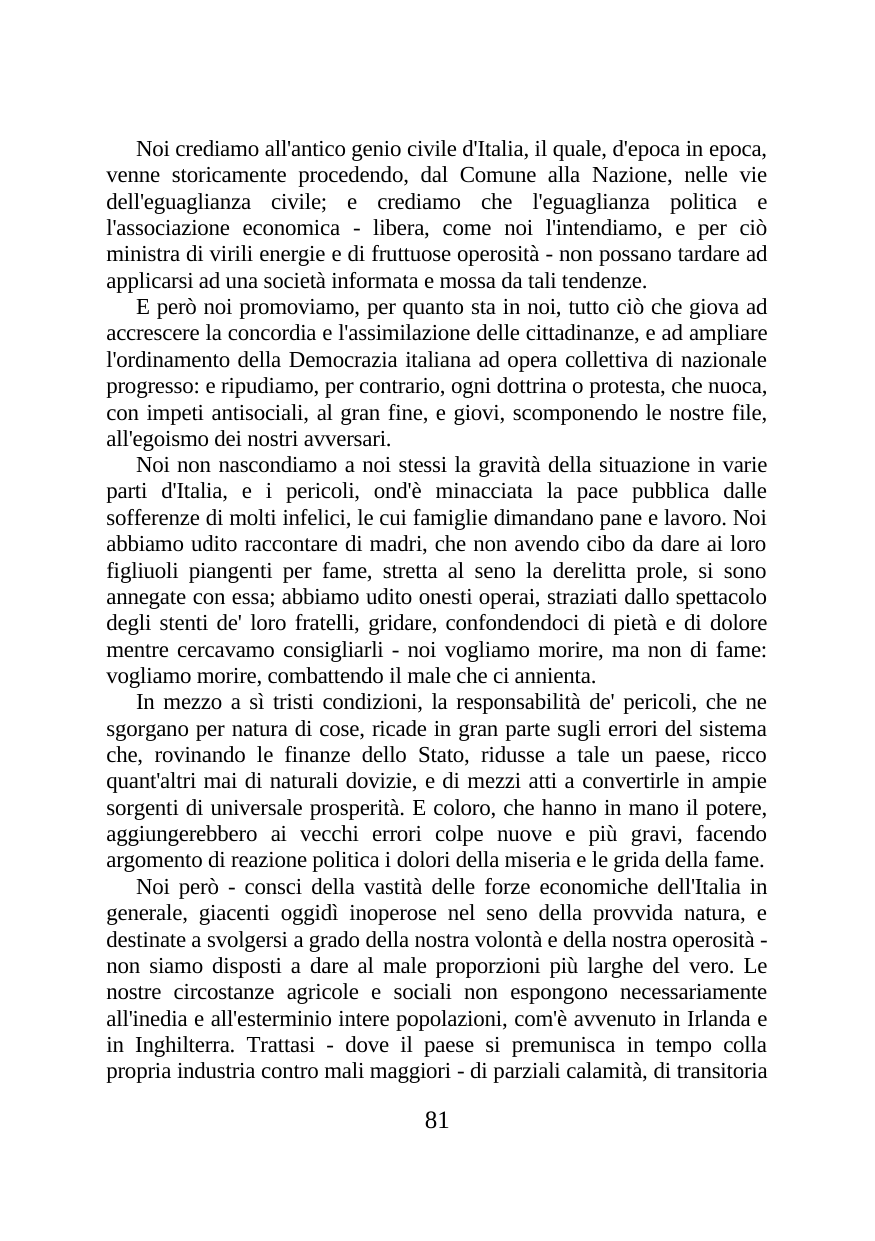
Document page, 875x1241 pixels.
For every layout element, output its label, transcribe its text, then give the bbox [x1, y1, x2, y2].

text Noi non nascondiamo a noi stessi la gravità della situazione in varie parti d'Italia, e i pericoli, ond'è minacciata la pace pubblica dalle sofferenze di molti infelici, le cui famiglie dimandano pane e lavoro. Noi abbiamo udito raccontare di madri, che non avendo cibo da dare ai loro figliuoli piangenti per fame, stretta al seno la derelitta prole, si sono annegate con essa; abbiamo udito onesti operai, straziati dallo spettacolo degli stenti de' loro fratelli, gridare, confondendoci di pietà e di dolore mentre cercavamo consigliarli - noi vogliamo morire, ma non di fame: vogliamo morire, combattendo il male che ci annienta. [106, 451, 768, 688]
text In mezzo a sì tristi condizioni, la responsabilità de' pericoli, che ne sgorgano per natura di cose, ricade in gran parte sugli errori del sistema che, rovinando le finanze dello Stato, ridusse a tale un paese, ricco quant'altri mai di naturali dovizie, e di mezzi atti a convertirle in ampie sorgenti di universale prosperità. E coloro, che hanno in mano il potere, aggiungerebbero ai vecchi errori colpe nuove e più gravi, facendo argomento di reazione politica i dolori della miseria e le grida della fame. [106, 688, 768, 873]
text Noi però - consci della vastità delle forze economiche dell'Italia in generale, giacenti oggidì inoperose nel seno della provvida natura, e destinate a svolgersi a grado della nostra volontà e della nostra operosità - non siamo disposti a dare al male proporzioni più larghe del vero. Le nostre circostanze agricole e sociali non espongono necessariamente all'inedia e all'esterminio intere popolazioni, com'è avvenuto in Irlanda e in Inghilterra. Trattasi - dove il paese si premunisca in tempo colla propria industria contro mali maggiori - di parziali calamità, di transitoria [106, 873, 768, 1084]
text Noi crediamo all'antico genio civile d'Italia, il quale, d'epoca in epoca, venne storicamente procedendo, dal Comune alla Nazione, nelle vie dell'eguaglianza civile; e crediamo che l'eguaglianza politica e l'associazione economica - libera, come noi l'intendiamo, e per ciò ministra di virili energie e di fruttuose operosità - non possano tardare ad applicarsi ad una società informata e mossa da tali tendenze. [106, 135, 768, 293]
text E però noi promoviamo, per quanto sta in noi, tutto ciò che giova ad accrescere la concordia e l'assimilazione delle cittadinanze, e ad ampliare l'ordinamento della Democrazia italiana ad opera collettiva di nazionale progresso: e ripudiamo, per contrario, ogni dottrina o protesta, che nuoca, con impeti antisociali, al gran fine, e giovi, scomponendo le nostre file, all'egoismo dei nostri avversari. [106, 293, 768, 451]
